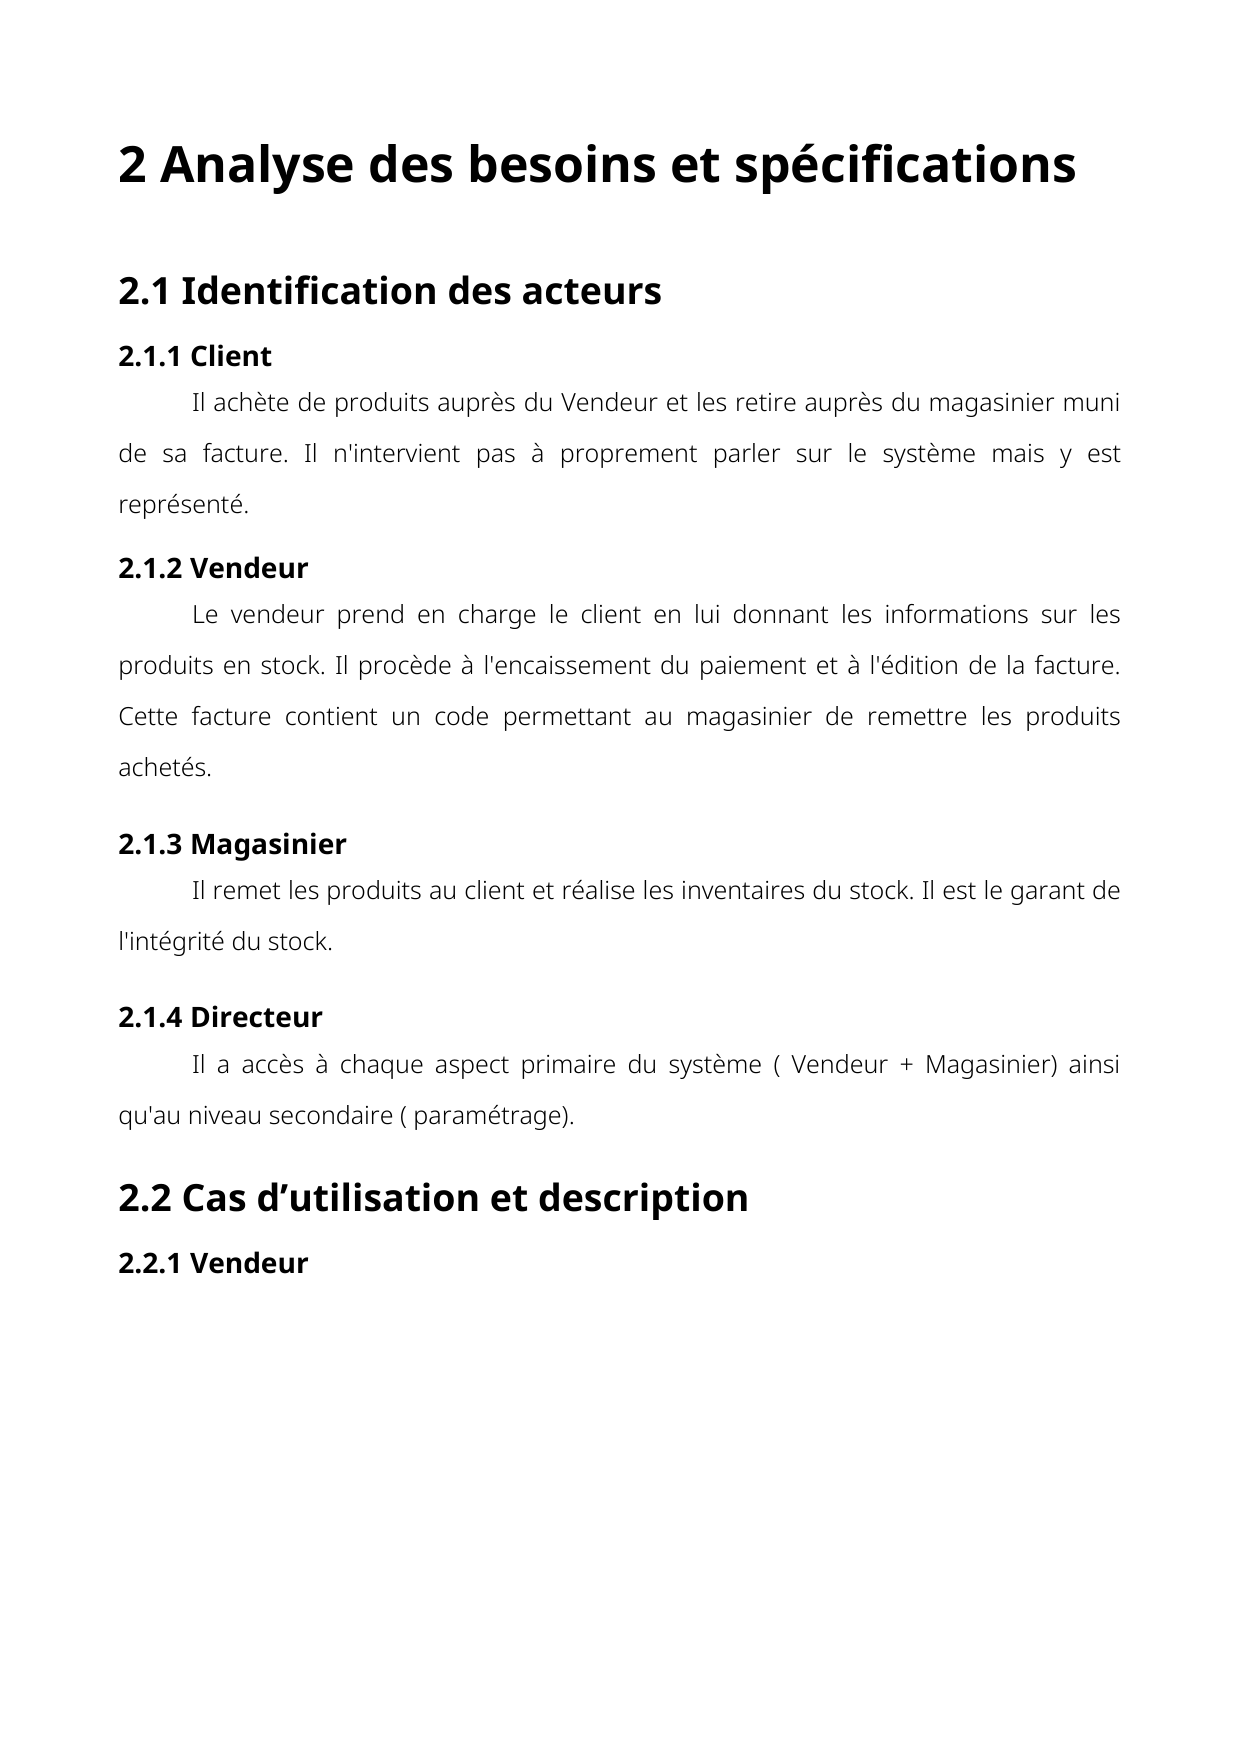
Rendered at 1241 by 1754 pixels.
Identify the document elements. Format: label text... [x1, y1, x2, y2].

subtitle Vendeur [118, 548, 1122, 587]
text Il achète de produits auprès du Vendeur et les retire auprès du magasinier muni de sa facture. Il n'intervient pas à proprement parler sur le système mais y est représenté. [118, 385, 1122, 521]
text Il a accès à chaque aspect primaire du système ( Vendeur + Magasinier) ainsi qu'au niveau secondaire ( paramétrage). [118, 1047, 1122, 1132]
subtitle Identification des acteurs [118, 264, 1122, 315]
subtitle Magasinier [118, 824, 1122, 862]
subtitle Directeur [118, 998, 1122, 1036]
subtitle Cas d’utilisation et description [118, 1172, 1122, 1223]
subtitle Client [118, 336, 1122, 374]
text Il remet les produits au client et réalise les inventaires du stock. Il est le garant de l'intégrité du stock. [118, 873, 1122, 958]
subtitle Analyse des besoins et spécifications [118, 128, 1122, 197]
text Le vendeur prend en charge le client en lui donnant les informations sur les produits en stock. Il procède à l'encaissement du paiement et à l'édition de la facture. Cette facture contient un code permettant au magasinier de remettre les produits achetés. [118, 597, 1122, 784]
subtitle Vendeur [118, 1243, 1122, 1282]
